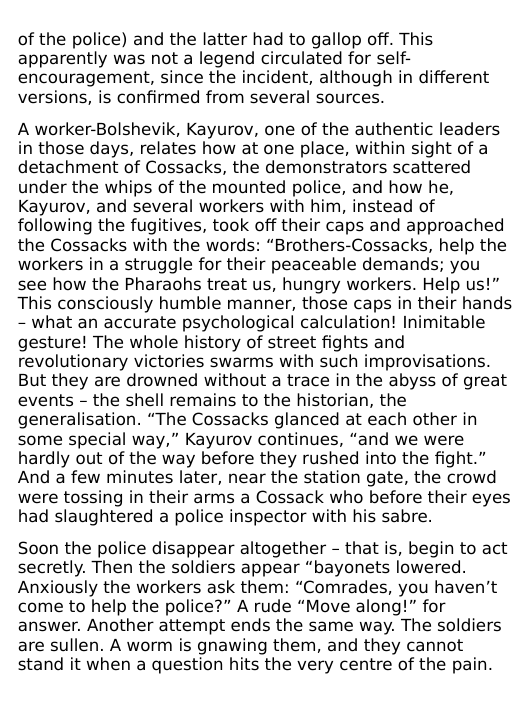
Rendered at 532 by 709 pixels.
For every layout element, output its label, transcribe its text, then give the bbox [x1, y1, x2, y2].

text of the police) and the latter had to gallop off. This apparently was not a legend circulated for self-encouragement, since the incident, although in different versions, is confirmed from several sources. [18, 29, 514, 107]
text Soon the police disappear altogether – that is, begin to act secretly. Then the soldiers appear “bayonets lowered. Anxiously the workers ask them: “Comrades, you haven’t come to help the police?” A rude “Move along!” for answer. Another attempt ends the same way. The soldiers are sullen. A worm is gnawing them, and they cannot stand it when a question hits the very centre of the pain. [18, 539, 514, 674]
text A worker-Bolshevik, Kayurov, one of the authentic leaders in those days, relates how at one place, within sight of a detachment of Cossacks, the demonstrators scattered under the whips of the mounted police, and how he, Kayurov, and several workers with him, instead of following the fugitives, took off their caps and approached the Cossacks with the words: “Brothers-Cossacks, help the workers in a struggle for their peaceable demands; you see how the Pharaohs treat us, hungry workers. Help us!” This consciously humble manner, those caps in their hands – what an accurate psychological calculation! Inimitable gesture! The whole history of street fights and revolutionary victories swarms with such improvisations. But they are drowned without a trace in the abyss of great events – the shell remains to the historian, the generalisation. “The Cossacks glanced at each other in some special way,” Kayurov continues, “and we were hardly out of the way before they rushed into the fight.” And a few minutes later, near the station gate, the crowd were tossing in their arms a Cossack who before their eyes had slaughtered a police inspector with his sabre. [18, 119, 514, 526]
